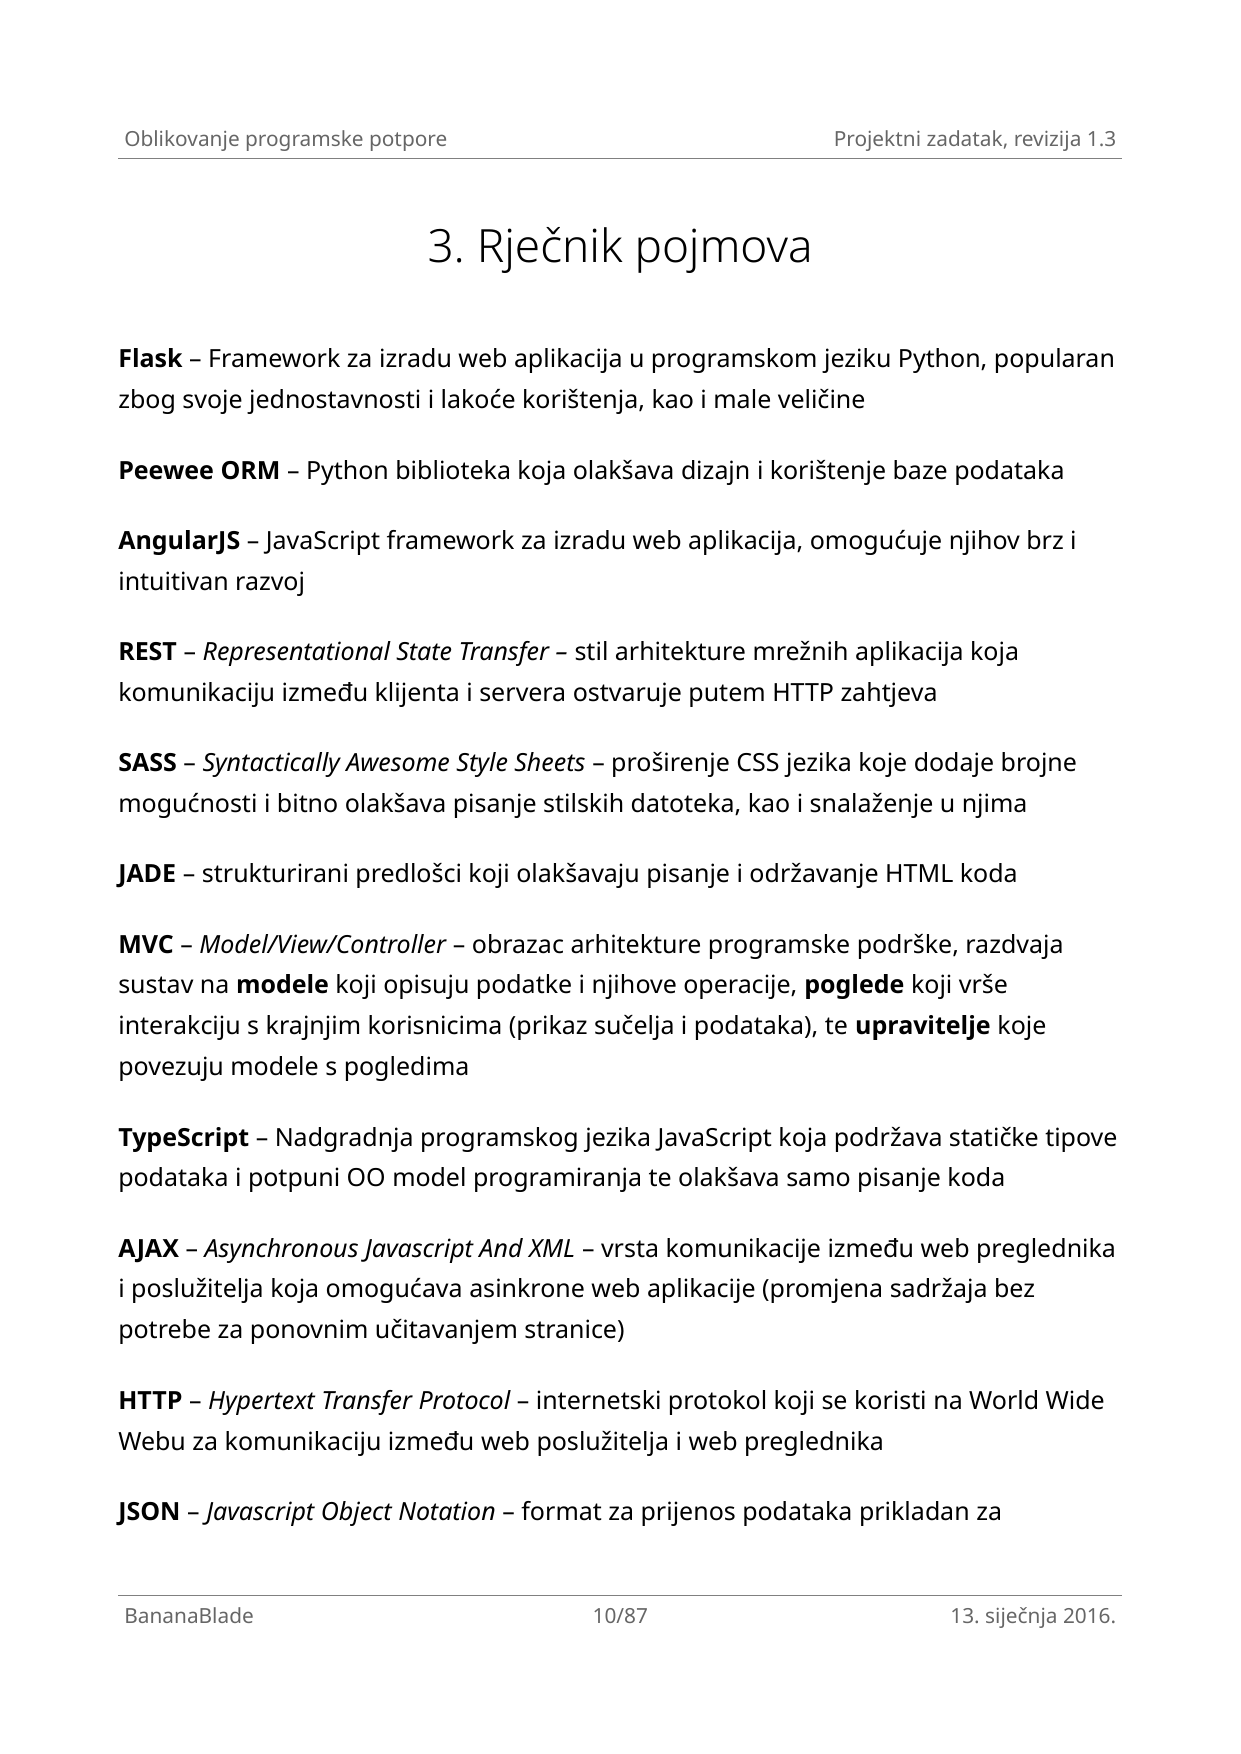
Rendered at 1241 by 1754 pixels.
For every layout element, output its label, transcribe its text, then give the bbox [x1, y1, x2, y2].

text Peewee ORM – Python biblioteka koja olakšava dizajn i korištenje baze podataka [118, 452, 1122, 486]
text JSON – Javascript Object Notation – format za prijenos podataka prikladan za [118, 1493, 1122, 1527]
text HTTP – Hypertext Transfer Protocol – internetski protokol koji se koristi na World Wide Webu za komunikaciju između web poslužitelja i web preglednika [118, 1382, 1122, 1457]
text Flask – Framework za izradu web aplikacija u programskom jeziku Python, popularan zbog svoje jednostavnosti i lakoće korištenja, kao i male veličine [118, 300, 1122, 416]
text TypeScript – Nadgradnja programskog jezika JavaScript koja podržava statičke tipove podataka i potpuni OO model programiranja te olakšava samo pisanje koda [118, 1119, 1122, 1194]
text MVC – Model/View/Controller – obrazac arhitekture programske podrške, razdvaja sustav na modele koji opisuju podatke i njihove operacije, poglede koji vrše interakciju s krajnjim korisnicima (prikaz sučelja i podataka), te upravitelje koje povezuju modele s pogledima [118, 926, 1122, 1083]
text AJAX – Asynchronous Javascript And XML – vrsta komunikacije između web preglednika i poslužitelja koja omogućava asinkrone web aplikacije (promjena sadržaja bez potrebe za ponovnim učitavanjem stranice) [118, 1230, 1122, 1346]
text REST – Representational State Transfer – stil arhitekture mrežnih aplikacija koja komunikaciju između klijenta i servera ostvaruje putem HTTP zahtjeva [118, 634, 1122, 709]
text AngularJS – JavaScript framework za izradu web aplikacija, omogućuje njihov brz i intuitivan razvoj [118, 523, 1122, 597]
subtitle 3. Rječnik pojmova [118, 213, 1122, 275]
text JADE – strukturirani predlošci koji olakšavaju pisanje i održavanje HTML koda [118, 856, 1122, 890]
text SASS – Syntactically Awesome Style Sheets – proširenje CSS jezika koje dodaje brojne mogućnosti i bitno olakšava pisanje stilskih datoteka, kao i snalaženje u njima [118, 745, 1122, 820]
